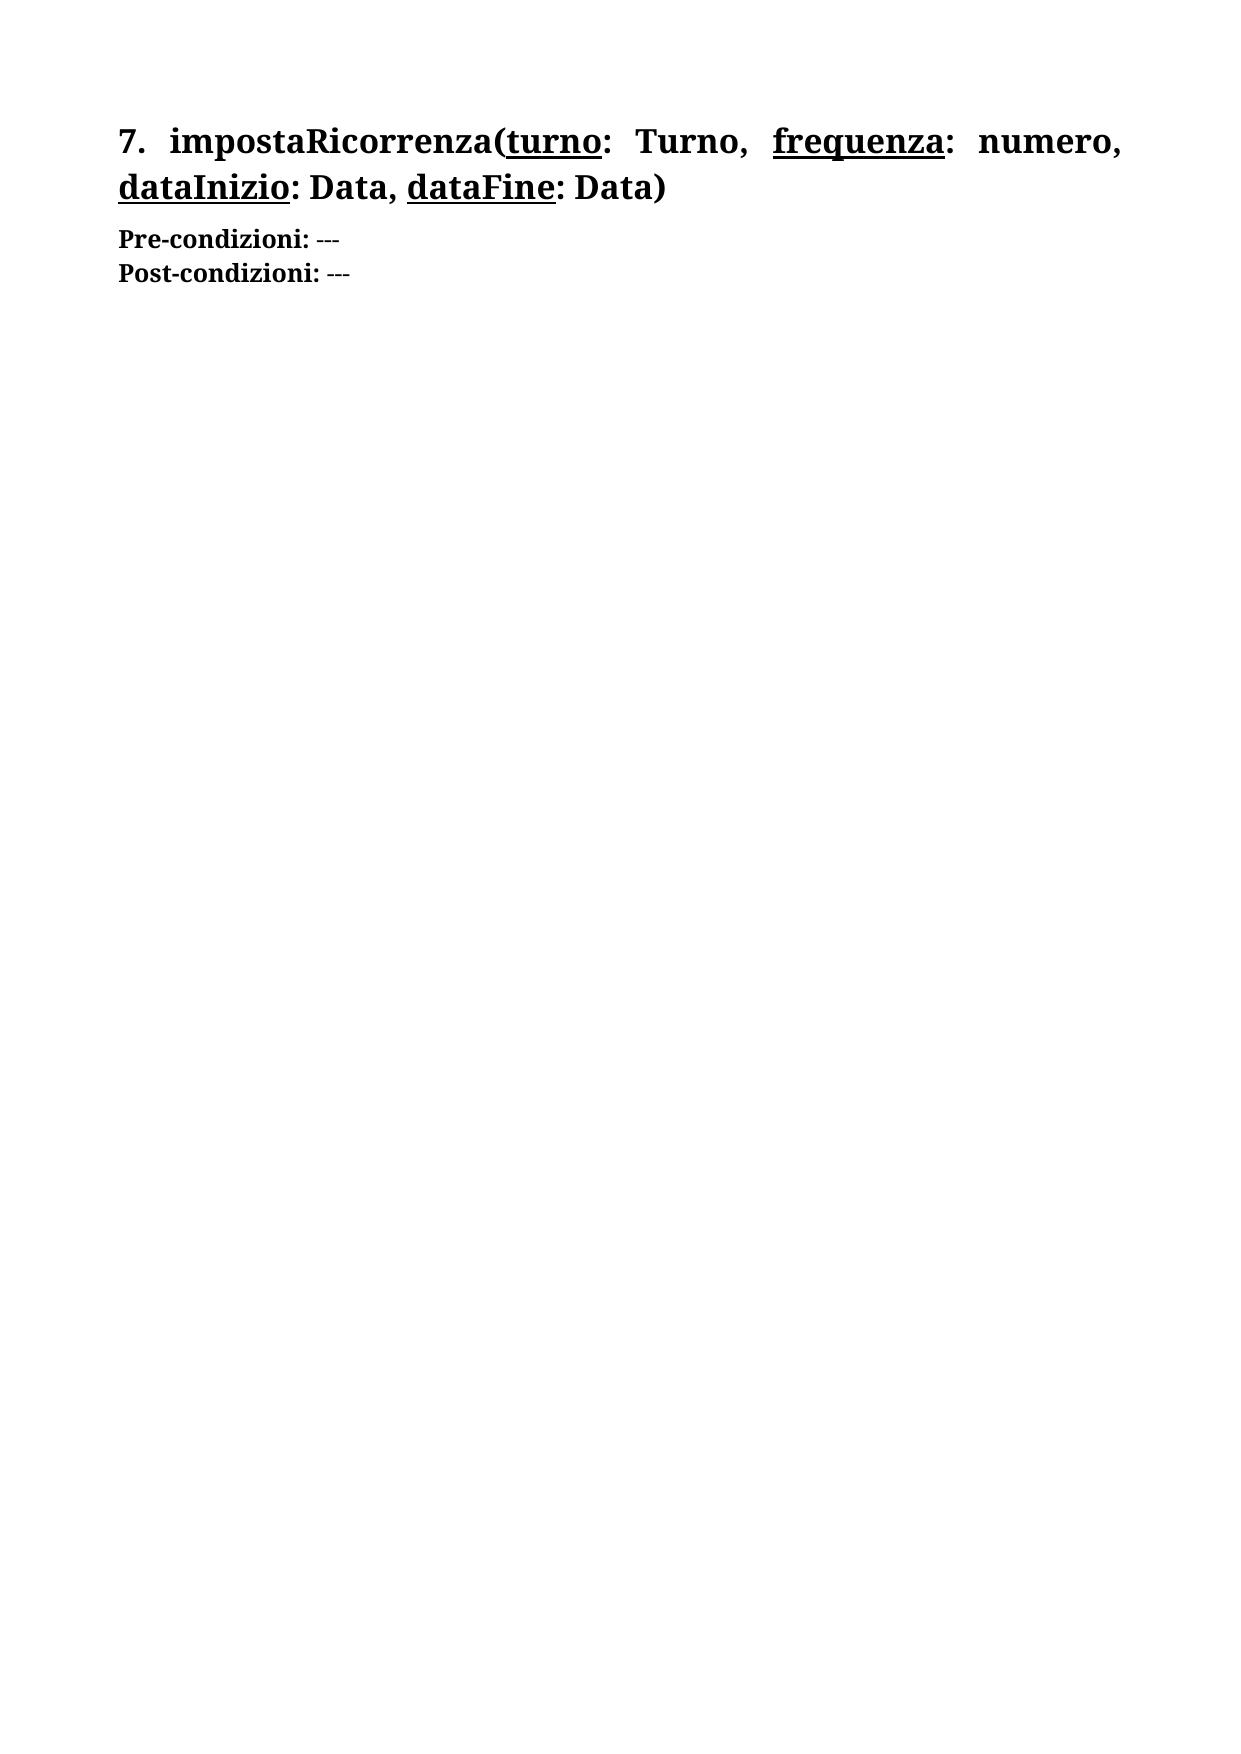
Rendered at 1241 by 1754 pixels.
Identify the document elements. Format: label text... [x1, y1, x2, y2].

text Post-condizioni: --- [118, 256, 1122, 289]
text Pre-condizioni: --- [118, 221, 1122, 256]
subtitle 7. impostaRicorrenza(turno: Turno, frequenza: numero, dataInizio: Data, dataFine: Data) [118, 118, 1122, 209]
